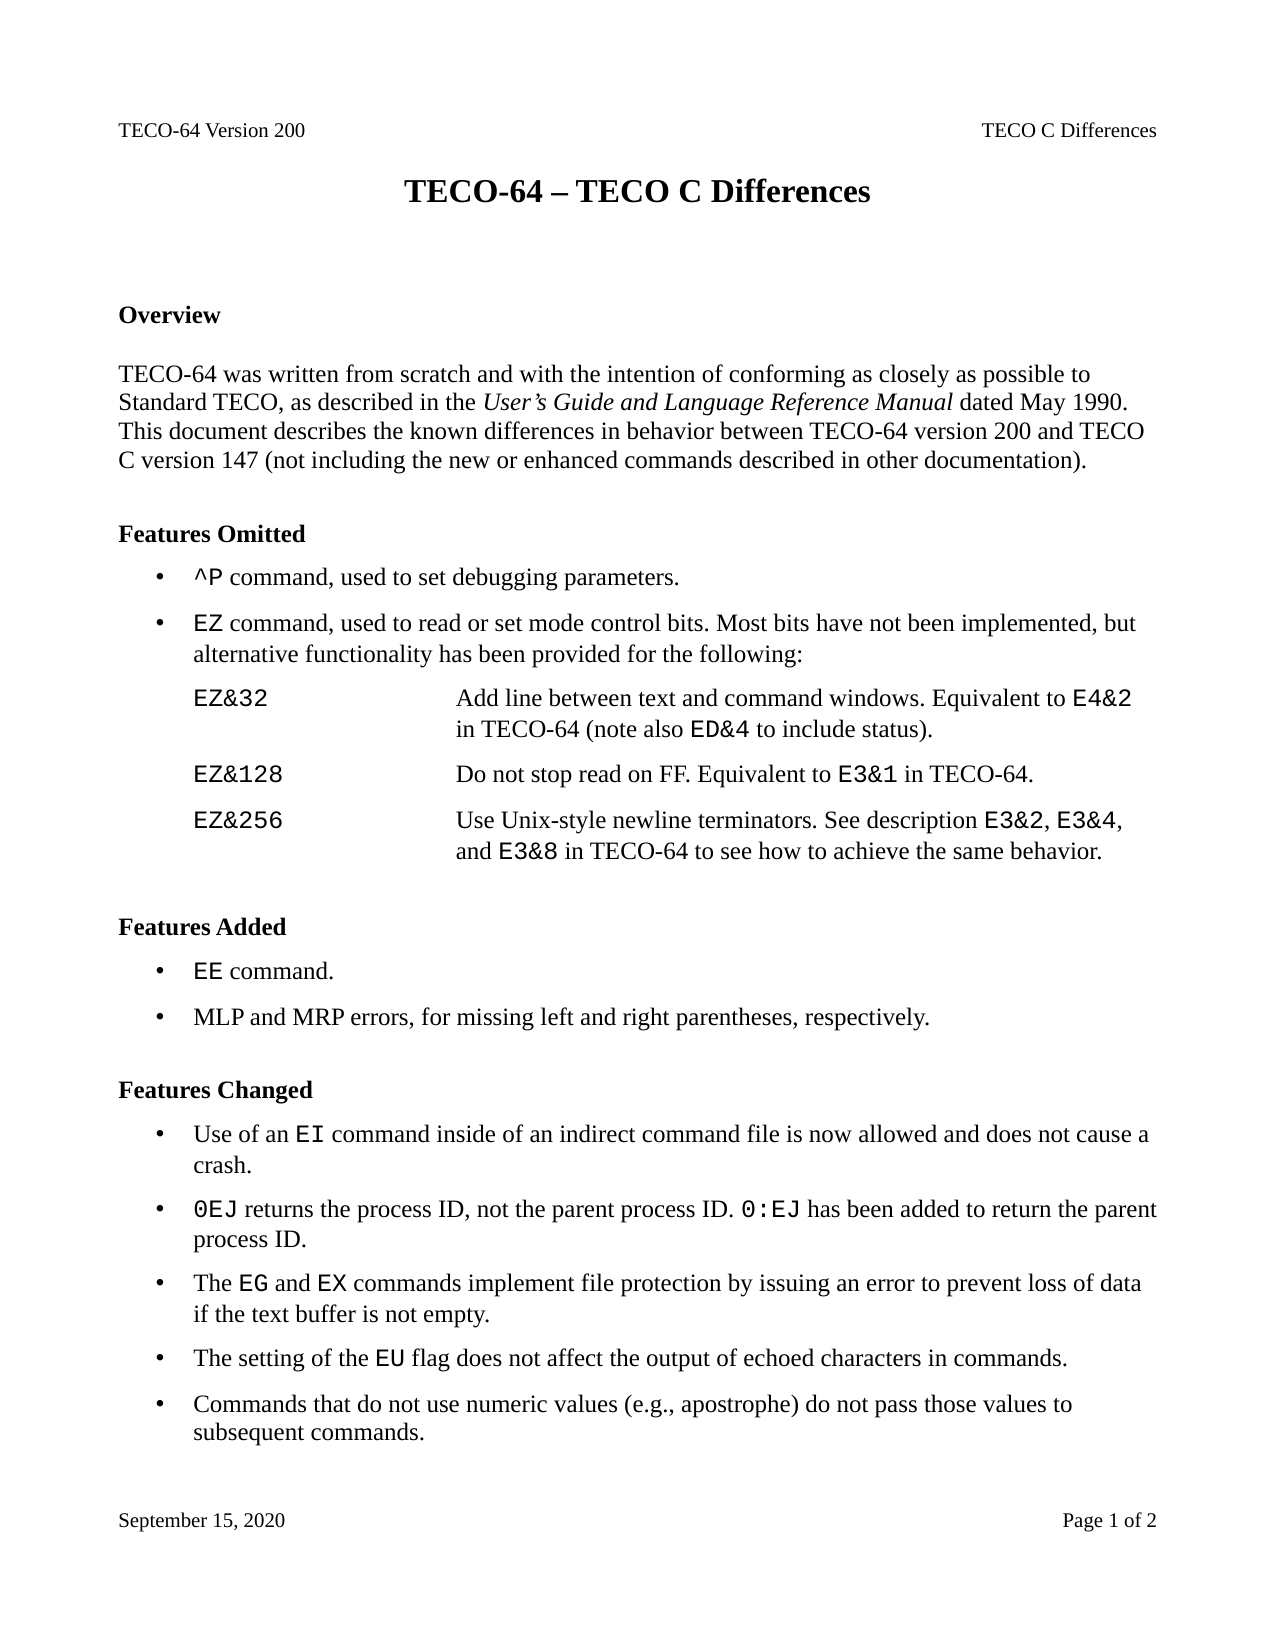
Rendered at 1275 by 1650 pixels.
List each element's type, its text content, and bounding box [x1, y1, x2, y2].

list The setting of the EU flag does not affect the output of echoed characters in commands. [156, 1343, 1157, 1374]
list MLP and MRP errors, for missing left and right parentheses, respectively. [156, 1002, 1157, 1030]
list The EG and EX commands implement file protection by issuing an error to prevent loss of data if the text buffer is not empty. [156, 1268, 1157, 1328]
list EE command. [156, 956, 1157, 987]
text Features Omitted [118, 519, 1157, 547]
text Features Added [118, 912, 1157, 941]
list 0EJ returns the process ID, not the parent process ID. 0:EJ has been added to return the parent process ID. [156, 1194, 1157, 1253]
list ^P command, used to set debugging parameters. [156, 562, 1157, 593]
text EZ&128 Do not stop read on FF. Equivalent to E3&1 in TECO-64. [193, 759, 1157, 790]
list Use of an EI command inside of an indirect command file is now allowed and does not cause a crash. [156, 1119, 1157, 1179]
text EZ&32 Add line between text and command windows. Equivalent to E4&2 in TECO-64 (note also ED&4 to include status). [193, 683, 1157, 744]
text Features Changed [118, 1075, 1157, 1104]
text TECO-64 was written from scratch and with the intention of conforming as closely as possible to Standard TECO, as described in the User’s Guide and Language Reference Manual dated May 1990. This document describes the known differences in behavior between TECO-64 version 200 and TECO C version 147 (not including the new or enhanced commands described in other documentation). [118, 359, 1157, 474]
text EZ&256 Use Unix-style newline terminators. See description E3&2, E3&4, and E3&8 in TECO-64 to see how to achieve the same behavior. [193, 805, 1157, 867]
list EZ command, used to read or set mode control bits. Most bits have not been implemented, but alternative functionality has been provided for the following: [156, 608, 1157, 668]
text Overview [118, 300, 1157, 329]
text TECO-64 – TECO C Differences [118, 172, 1157, 210]
list Commands that do not use numeric values (e.g., apostrophe) do not pass those values to subsequent commands. [156, 1389, 1157, 1446]
